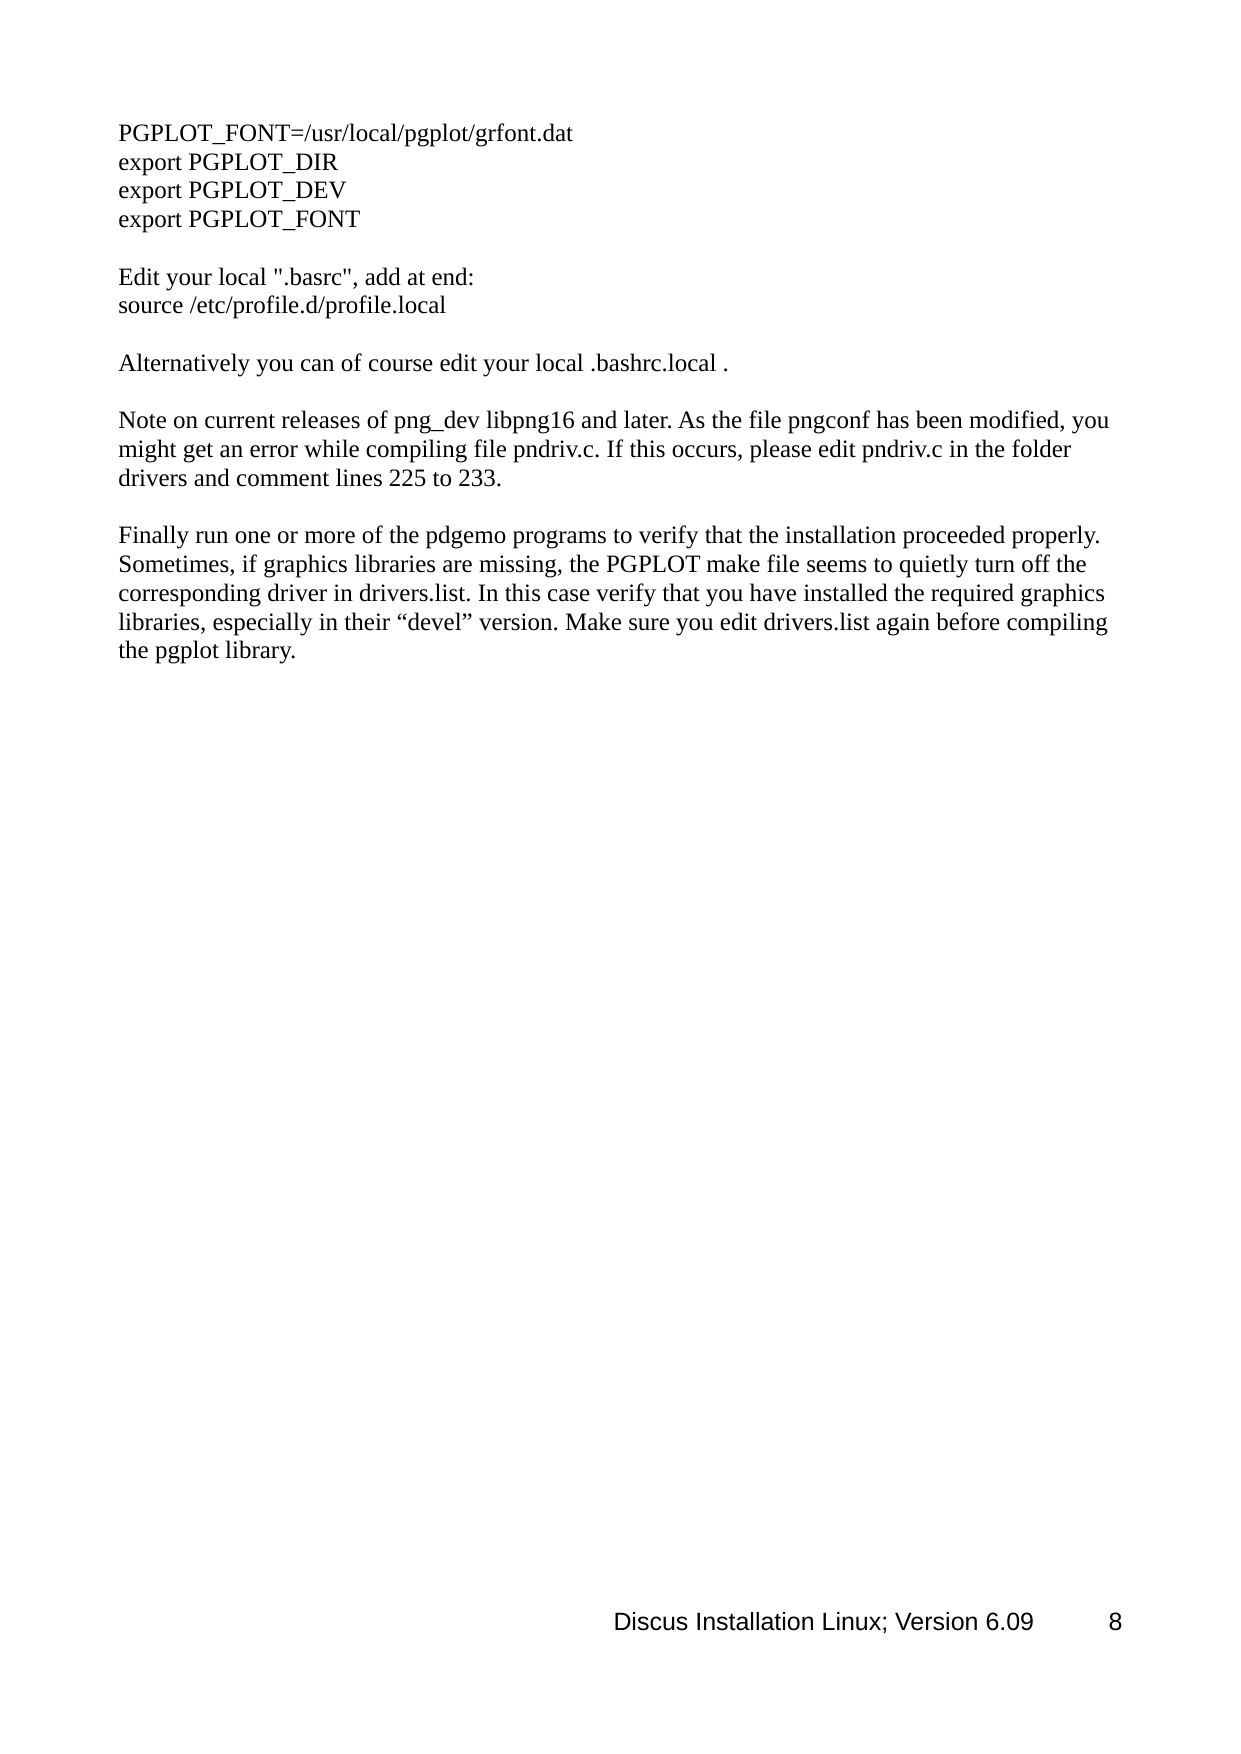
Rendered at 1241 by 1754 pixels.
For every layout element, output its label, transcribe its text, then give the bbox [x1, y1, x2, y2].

text source /etc/profile.d/profile.local [118, 291, 1122, 319]
text export PGPLOT_DIR [118, 147, 1122, 176]
text export PGPLOT_DEV [118, 176, 1122, 204]
text Note on current releases of png_dev libpng16 and later. As the file pngconf has been modified, you might get an error while compiling file pndriv.c. If this occurs, please edit pndriv.c in the folder drivers and comment lines 225 to 233. [118, 406, 1122, 492]
text export PGPLOT_FONT [118, 204, 1122, 233]
text Alternatively you can of course edit your local .bashrc.local . [118, 348, 1122, 377]
text PGPLOT_FONT=/usr/local/pgplot/grfont.dat [118, 118, 1122, 147]
text Edit your local ".basrc", add at end: [118, 262, 1122, 291]
text Finally run one or more of the pdgemo programs to verify that the installation proceeded properly. Sometimes, if graphics libraries are missing, the PGPLOT make file seems to quietly turn off the corresponding driver in drivers.list. In this case verify that you have installed the required graphics libraries, especially in their “devel” version. Make sure you edit drivers.list again before compiling the pgplot library. [118, 521, 1122, 664]
